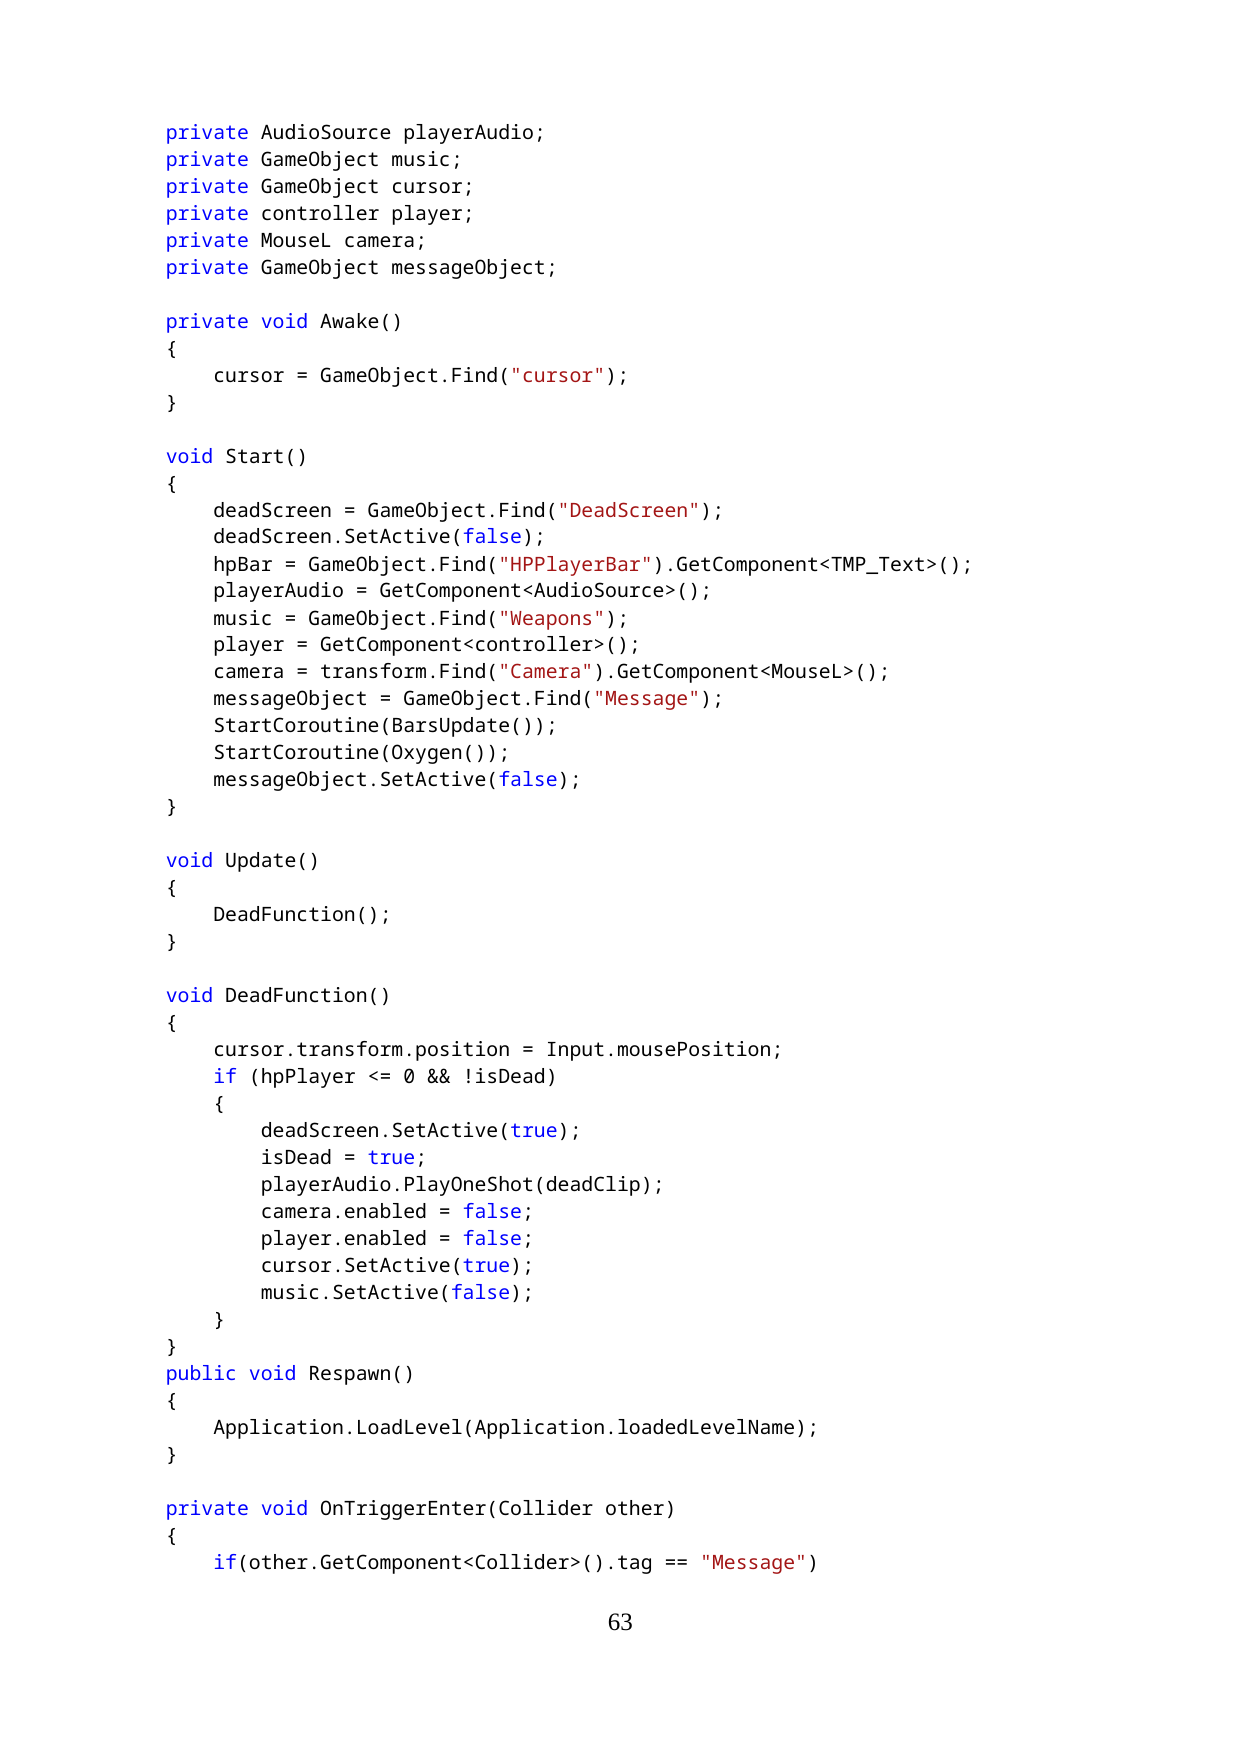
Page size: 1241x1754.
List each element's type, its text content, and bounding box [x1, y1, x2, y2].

text isDead = true; [118, 1143, 1122, 1170]
text if (hpPlayer <= 0 && !isDead) [118, 1062, 1122, 1089]
text } [118, 1305, 1122, 1332]
text { [118, 334, 1122, 361]
text StartCoroutine(BarsUpdate()); [118, 712, 1122, 739]
text private void OnTriggerEnter(Collider other) [118, 1494, 1122, 1521]
text deadScreen = GameObject.Find("DeadScreen"); [118, 496, 1122, 523]
text private GameObject music; [118, 145, 1122, 172]
text camera = transform.Find("Camera").GetComponent<MouseL>(); [118, 658, 1122, 685]
text } [118, 1332, 1122, 1359]
text public void Respawn() [118, 1359, 1122, 1386]
text void DeadFunction() [118, 981, 1122, 1008]
text music.SetActive(false); [118, 1278, 1122, 1305]
text } [118, 1440, 1122, 1467]
text private controller player; [118, 199, 1122, 226]
text private void Awake() [118, 307, 1122, 334]
text } [118, 388, 1122, 415]
text deadScreen.SetActive(false); [118, 523, 1122, 550]
text { [118, 873, 1122, 901]
text player = GetComponent<controller>(); [118, 631, 1122, 658]
text } [118, 927, 1122, 954]
text music = GameObject.Find("Weapons"); [118, 604, 1122, 631]
text playerAudio.PlayOneShot(deadClip); [118, 1170, 1122, 1197]
text } [118, 793, 1122, 819]
text { [118, 1008, 1122, 1035]
text if(other.GetComponent<Collider>().tag == "Message") [118, 1548, 1122, 1575]
text private GameObject messageObject; [118, 253, 1122, 280]
text { [118, 1386, 1122, 1413]
text StartCoroutine(Oxygen()); [118, 739, 1122, 766]
text private MouseL camera; [118, 226, 1122, 253]
text { [118, 1089, 1122, 1116]
text messageObject.SetActive(false); [118, 766, 1122, 793]
text camera.enabled = false; [118, 1197, 1122, 1224]
text cursor = GameObject.Find("cursor"); [118, 361, 1122, 388]
text hpBar = GameObject.Find("HPPlayerBar").GetComponent<TMP_Text>(); [118, 550, 1122, 577]
text void Start() [118, 442, 1122, 469]
text cursor.transform.position = Input.mousePosition; [118, 1035, 1122, 1062]
text deadScreen.SetActive(true); [118, 1116, 1122, 1143]
text void Update() [118, 847, 1122, 873]
text private GameObject cursor; [118, 172, 1122, 199]
text player.enabled = false; [118, 1224, 1122, 1251]
text { [118, 1521, 1122, 1548]
text private AudioSource playerAudio; [118, 118, 1122, 145]
text DeadFunction(); [118, 901, 1122, 927]
text { [118, 469, 1122, 496]
text playerAudio = GetComponent<AudioSource>(); [118, 577, 1122, 604]
text cursor.SetActive(true); [118, 1251, 1122, 1278]
text Application.LoadLevel(Application.loadedLevelName); [118, 1413, 1122, 1440]
text messageObject = GameObject.Find("Message"); [118, 685, 1122, 712]
